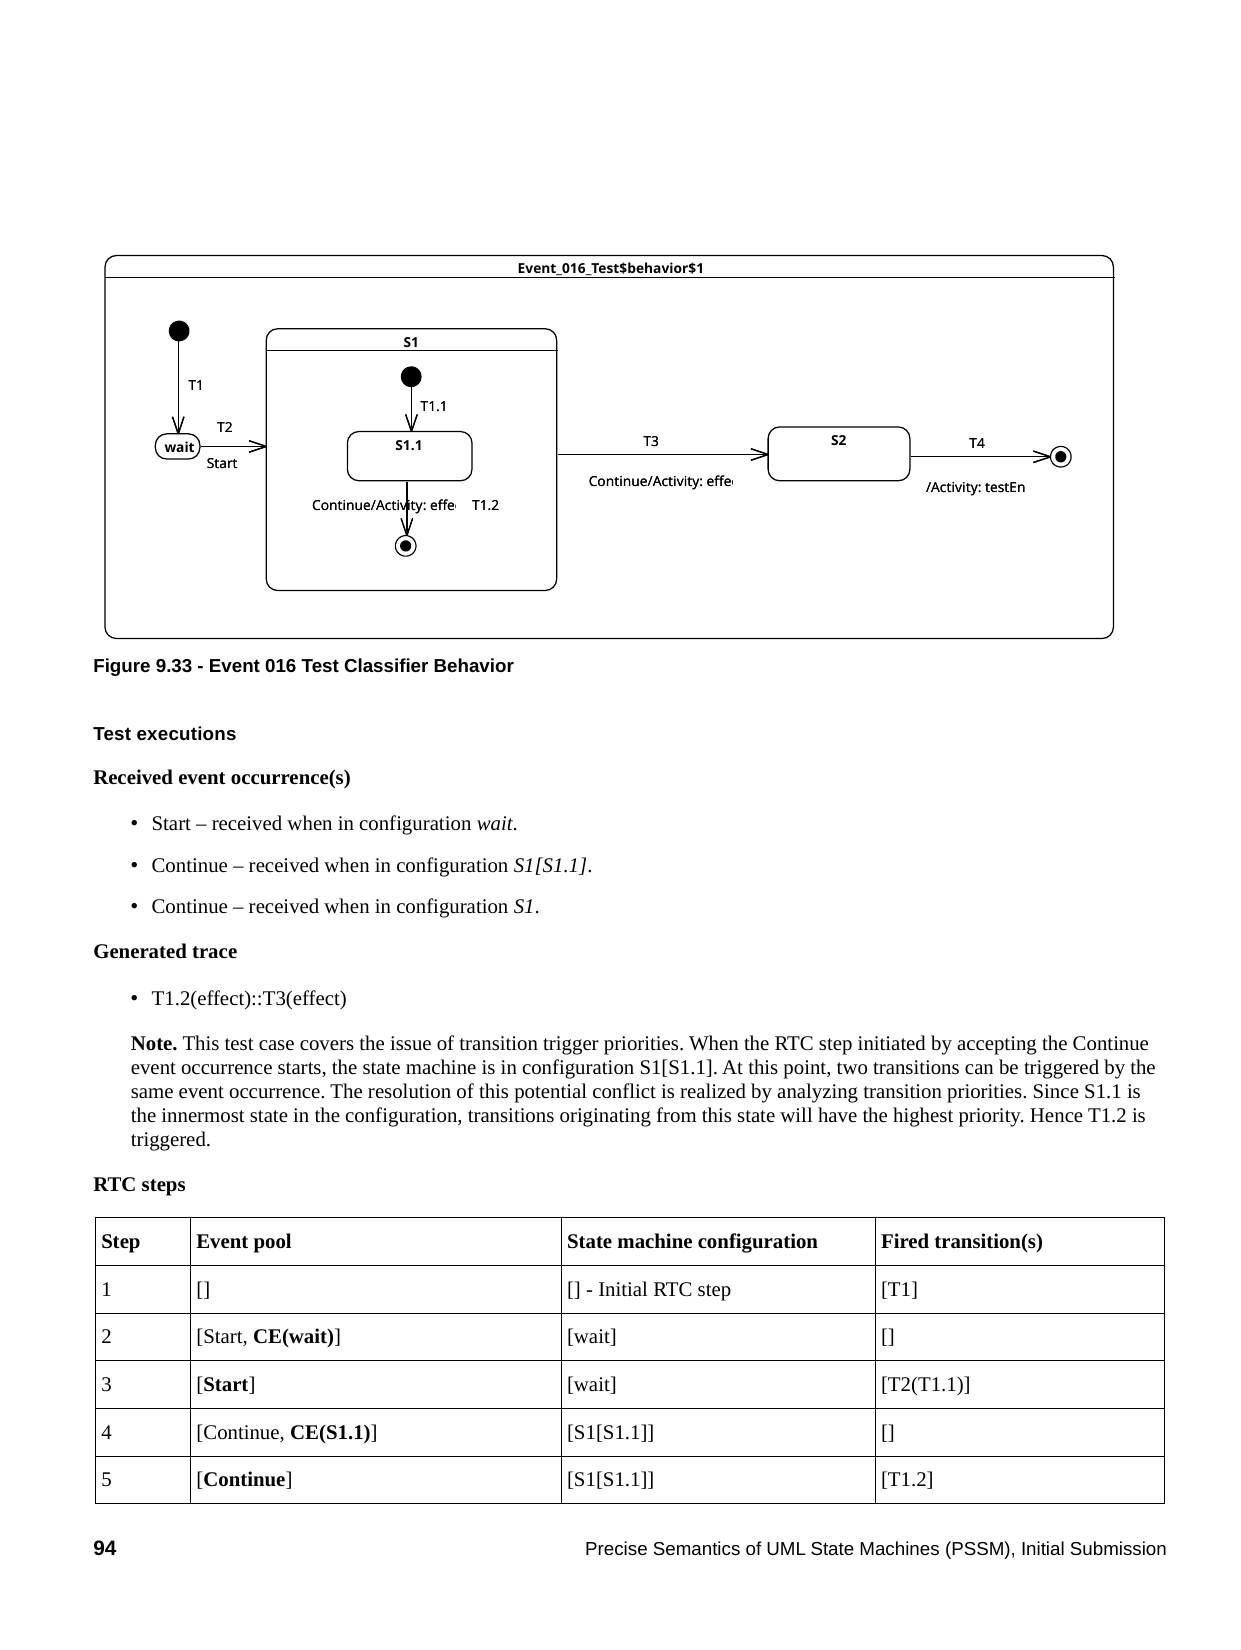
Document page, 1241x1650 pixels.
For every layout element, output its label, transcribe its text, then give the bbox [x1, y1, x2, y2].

table_header Fired transition(s) [876, 1218, 1164, 1265]
table_cell [] [876, 1314, 1164, 1360]
table_cell [S1[S1.1]] [562, 1409, 875, 1456]
table_cell [T1] [876, 1266, 1164, 1312]
list Continue – received when in configuration S1[S1.1]. [131, 852, 1164, 877]
table_cell [Start] [191, 1361, 561, 1408]
table_cell [wait] [562, 1361, 875, 1408]
table_header Step [96, 1218, 190, 1265]
table_cell 5 [96, 1457, 190, 1503]
table_cell [] [876, 1409, 1164, 1456]
text RTC steps [93, 1172, 1164, 1196]
table_cell 3 [96, 1361, 190, 1408]
table_cell [Start, CE(wait)] [191, 1314, 561, 1360]
table_cell [] - Initial RTC step [562, 1266, 875, 1312]
table_header Event pool [191, 1218, 561, 1265]
table_cell 4 [96, 1409, 190, 1456]
list Continue – received when in configuration S1. [131, 893, 1164, 918]
table_cell [T2(T1.1)] [876, 1361, 1164, 1408]
table_cell [wait] [562, 1314, 875, 1360]
text Figure 9.33 - Event 016 Test Classifier Behavior [93, 243, 1127, 676]
table_header State machine configuration [562, 1218, 875, 1265]
table_cell [] [191, 1266, 561, 1312]
list T1.2(effect)::T3(effect) [131, 984, 1164, 1009]
table_cell 2 [96, 1314, 190, 1360]
list Start – received when in configuration wait. [131, 810, 1164, 835]
table_cell [T1.2] [876, 1457, 1164, 1503]
text Note. This test case covers the issue of transition trigger priorities. When the RTC step initiated by accepting the Continue event occurrence starts, the state machine is in configuration S1[S1.1]. At this point, two transitions can be triggered by the same event occurrence. The resolution of this potential conflict is realized by analyzing transition priorities. Since S1.1 is the innermost state in the configuration, transitions originating from this state will have the highest priority. Hence T1.2 is triggered. [131, 1031, 1164, 1151]
table_cell 1 [96, 1266, 190, 1312]
table_cell [S1[S1.1]] [562, 1457, 875, 1503]
subtitle Test executions [93, 722, 1164, 744]
text Generated trace [93, 939, 1164, 963]
text Received event occurrence(s) [93, 765, 1164, 789]
table_cell [Continue] [191, 1457, 561, 1503]
table_cell [Continue, CE(S1.1)] [191, 1409, 561, 1456]
